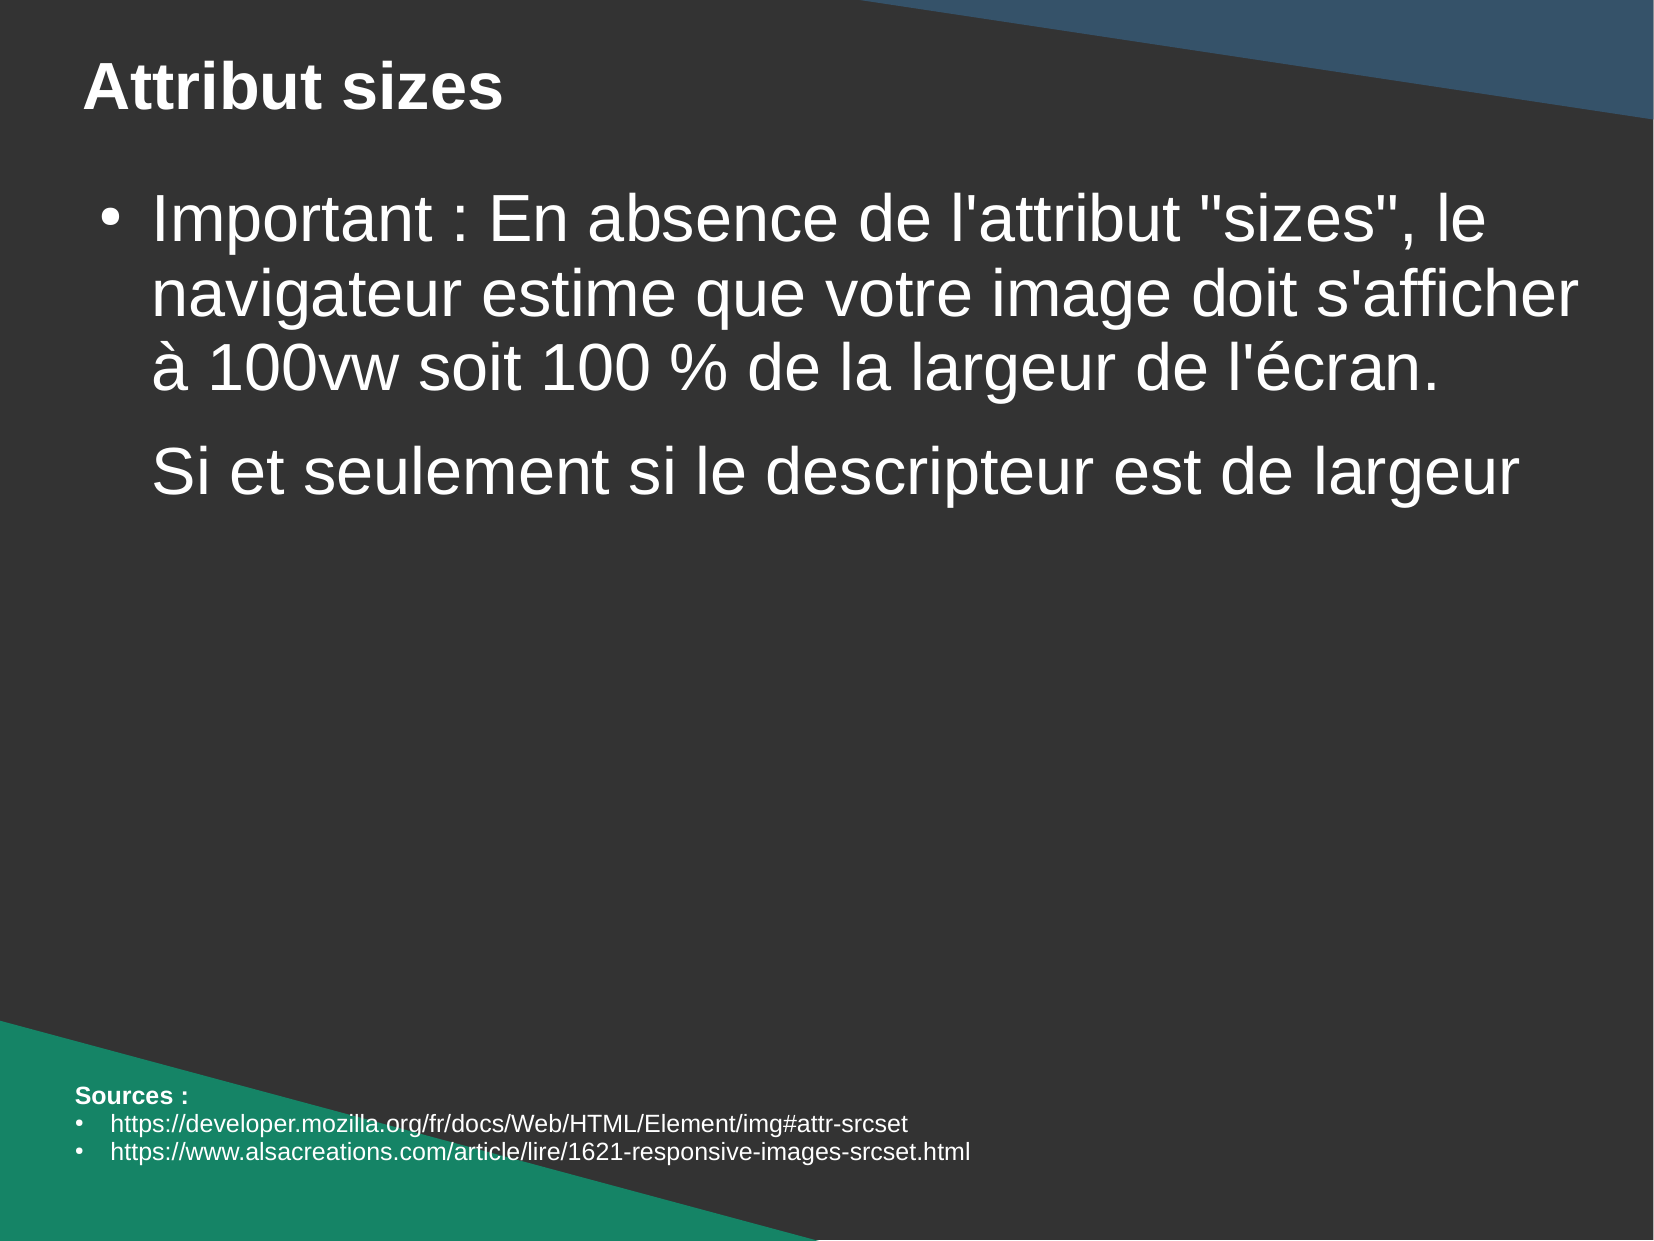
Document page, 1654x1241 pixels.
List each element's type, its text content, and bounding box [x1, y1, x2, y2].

text_box Sources : https://developer.mozilla.org/fr/docs/Web/HTML/Element/img#attr-srcset https://www.alsacreations.com/article/lire/1621-responsive-images-srcset.html [60, 1074, 1546, 1241]
text_box [0, 1020, 199, 1241]
text_box [859, 0, 1654, 120]
title Attribut sizes [82, 49, 1571, 162]
list Important : En absence de l'attribut "sizes", le navigateur estime que votre image doit s'afficher à 100vw soit 100 % de la largeur de l'écran. Si et seulement si le descripteur est de largeur [80, 180, 1605, 567]
